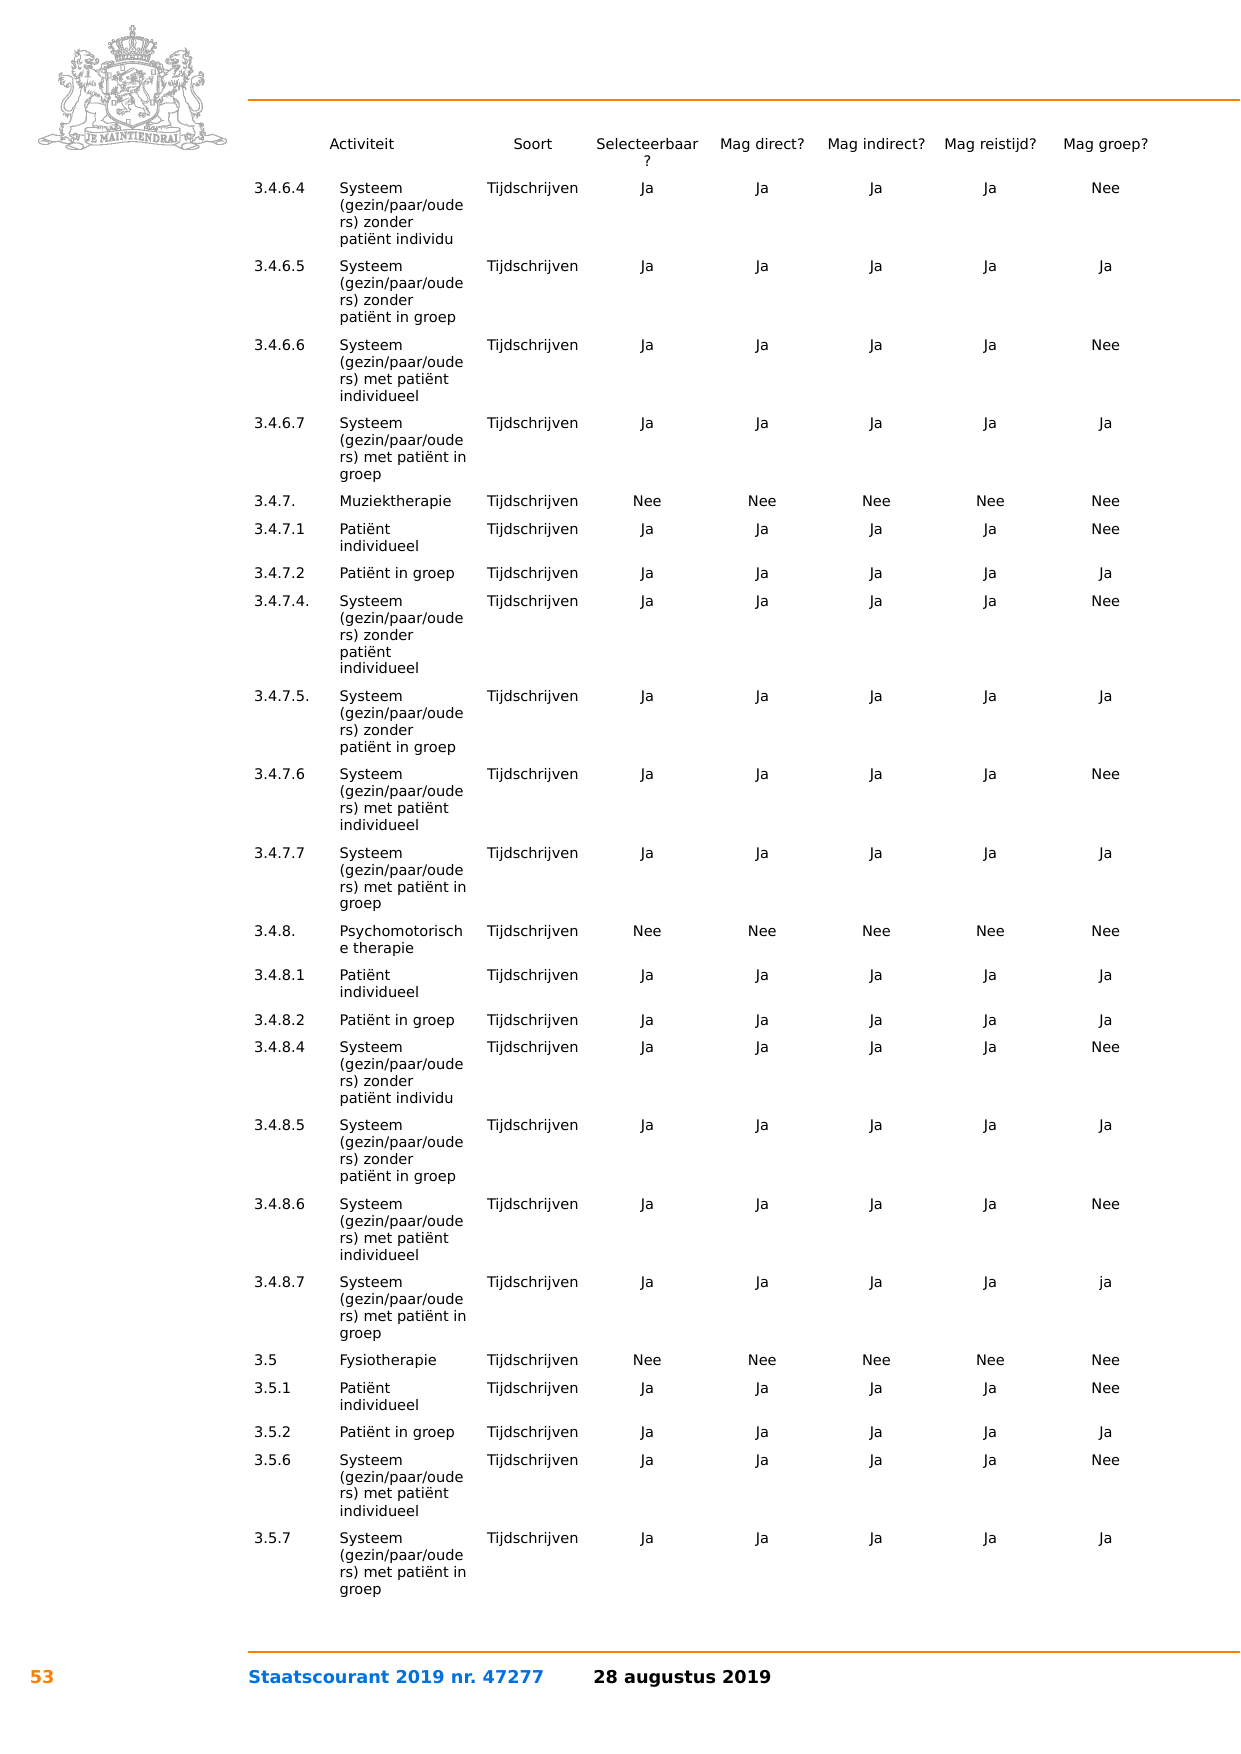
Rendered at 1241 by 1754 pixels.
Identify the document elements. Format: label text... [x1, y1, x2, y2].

table_cell Fysiotherapie [334, 1348, 475, 1374]
table_cell Ja [820, 1269, 932, 1347]
table_cell 3.5 [249, 1348, 333, 1374]
table_cell Patiënt individueel [334, 1375, 475, 1418]
table_cell Tijdschrijven [476, 489, 589, 515]
table_cell 3.4.8.2 [249, 1007, 333, 1033]
table_cell 3.4.7.7 [249, 840, 333, 917]
table_cell Systeem (gezin/paar/ouders) zonder patiënt in groep [334, 1113, 475, 1190]
table_cell Tijdschrijven [476, 410, 589, 488]
table_cell Nee [1048, 1191, 1163, 1268]
table_cell Systeem (gezin/paar/ouders) met patiënt in groep [334, 1269, 475, 1347]
table_cell Systeem (gezin/paar/ouders) met patiënt individueel [334, 761, 475, 839]
table_header Selecteerbaar? [591, 131, 704, 174]
table_cell Systeem (gezin/paar/ouders) met patiënt in groep [334, 410, 475, 488]
table_cell Ja [591, 1447, 704, 1524]
table_cell Ja [591, 1191, 704, 1268]
table_cell Muziektherapie [334, 489, 475, 515]
table_cell Ja [933, 175, 1047, 253]
table_cell Ja [591, 1525, 704, 1602]
table_cell Tijdschrijven [476, 254, 589, 331]
table_cell Ja [705, 410, 819, 488]
table_cell Ja [1048, 1113, 1163, 1190]
table_cell 3.4.8.7 [249, 1269, 333, 1347]
table_header Activiteit [249, 131, 475, 174]
table_cell Tijdschrijven [476, 840, 589, 917]
table_cell 3.4.8. [249, 918, 333, 961]
table_cell Ja [591, 963, 704, 1006]
table_cell Patiënt individueel [334, 516, 475, 559]
table_cell Ja [591, 761, 704, 839]
table_cell Ja [820, 1007, 932, 1033]
table_cell Nee [1048, 1034, 1163, 1112]
table_cell Ja [933, 1007, 1047, 1033]
table_cell Tijdschrijven [476, 1269, 589, 1347]
table_cell Nee [820, 489, 932, 515]
table_cell Ja [705, 1375, 819, 1418]
table_cell Tijdschrijven [476, 175, 589, 253]
table_cell Nee [705, 918, 819, 961]
table_cell Ja [705, 560, 819, 587]
table_cell 3.4.8.6 [249, 1191, 333, 1268]
table_cell Systeem (gezin/paar/ouders) zonder patiënt in groep [334, 254, 475, 331]
table_cell Tijdschrijven [476, 332, 589, 409]
table_cell Ja [705, 1007, 819, 1033]
table_cell Nee [933, 1348, 1047, 1374]
table_cell Ja [705, 175, 819, 253]
table_cell Patiënt individueel [334, 963, 475, 1006]
table_cell Tijdschrijven [476, 761, 589, 839]
table_cell Ja [591, 175, 704, 253]
table_header Mag indirect? [820, 131, 932, 174]
table_cell Patiënt in groep [334, 1007, 475, 1033]
table_cell Ja [591, 1034, 704, 1112]
table_cell Systeem (gezin/paar/ouders) met patiënt individueel [334, 1191, 475, 1268]
table_cell Ja [1048, 683, 1163, 760]
table_cell Ja [591, 254, 704, 331]
table_cell Nee [705, 1348, 819, 1374]
table_cell Nee [820, 918, 932, 961]
table_cell Ja [591, 560, 704, 587]
table_cell Ja [820, 332, 932, 409]
table_cell 3.4.6.7 [249, 410, 333, 488]
table_cell 3.4.6.5 [249, 254, 333, 331]
table_cell Tijdschrijven [476, 1007, 589, 1033]
table_cell Systeem (gezin/paar/ouders) zonder patiënt individu [334, 1034, 475, 1112]
table_cell Ja [705, 332, 819, 409]
table_cell 3.4.7.4. [249, 588, 333, 682]
table_cell Tijdschrijven [476, 1348, 589, 1374]
table_cell Tijdschrijven [476, 1419, 589, 1446]
table_cell Tijdschrijven [476, 588, 589, 682]
table_cell Ja [591, 1375, 704, 1418]
table_header Soort [476, 131, 589, 174]
table_cell Ja [705, 1447, 819, 1524]
table_cell Ja [591, 1113, 704, 1190]
table_cell Systeem (gezin/paar/ouders) met patiënt individueel [334, 1447, 475, 1524]
table_cell Ja [933, 1419, 1047, 1446]
table_cell Tijdschrijven [476, 1375, 589, 1418]
table_cell Ja [591, 588, 704, 682]
table_cell Ja [820, 410, 932, 488]
table_cell Ja [933, 683, 1047, 760]
table_cell Ja [705, 840, 819, 917]
table_cell Ja [820, 1191, 932, 1268]
table_cell Ja [820, 840, 932, 917]
table_cell Ja [820, 1525, 932, 1602]
table_cell Ja [591, 332, 704, 409]
table_cell Ja [591, 1269, 704, 1347]
table_cell 3.4.7.1 [249, 516, 333, 559]
table_cell Systeem (gezin/paar/ouders) zonder patiënt in groep [334, 683, 475, 760]
table_cell Ja [705, 761, 819, 839]
table_cell 3.4.6.4 [249, 175, 333, 253]
table_cell Ja [933, 840, 1047, 917]
table_cell Tijdschrijven [476, 1525, 589, 1602]
table_cell Ja [933, 1113, 1047, 1190]
table_cell Ja [820, 683, 932, 760]
table_cell Nee [1048, 1348, 1163, 1374]
table_cell Tijdschrijven [476, 1191, 589, 1268]
table_cell Ja [591, 840, 704, 917]
table_cell Ja [933, 1034, 1047, 1112]
table_cell Ja [933, 254, 1047, 331]
table_cell Ja [705, 1525, 819, 1602]
table_cell Ja [820, 1419, 932, 1446]
table_cell Tijdschrijven [476, 1113, 589, 1190]
table_cell Ja [705, 1191, 819, 1268]
table_cell Nee [1048, 489, 1163, 515]
table_cell Nee [1048, 1447, 1163, 1524]
table_cell Ja [1048, 1007, 1163, 1033]
table_cell Ja [820, 1034, 932, 1112]
table_cell Nee [591, 489, 704, 515]
table_cell Ja [820, 516, 932, 559]
table_cell Systeem (gezin/paar/ouders) met patiënt individueel [334, 332, 475, 409]
table_cell Ja [591, 683, 704, 760]
table_cell Nee [1048, 175, 1163, 253]
table_cell Nee [1048, 761, 1163, 839]
table_cell Psychomotorische therapie [334, 918, 475, 961]
table_cell Systeem (gezin/paar/ouders) zonder patiënt individueel [334, 588, 475, 682]
table_cell Ja [820, 254, 932, 331]
table_cell Ja [705, 1113, 819, 1190]
table_cell Ja [820, 1375, 932, 1418]
table_cell Ja [705, 254, 819, 331]
table_cell Patiënt in groep [334, 560, 475, 587]
table_cell Systeem (gezin/paar/ouders) met patiënt in groep [334, 1525, 475, 1602]
table_cell Ja [591, 410, 704, 488]
table_cell Ja [1048, 560, 1163, 587]
table_cell Ja [933, 588, 1047, 682]
table_cell 3.4.7. [249, 489, 333, 515]
table_header Mag reistijd? [933, 131, 1047, 174]
table_cell 3.4.8.5 [249, 1113, 333, 1190]
table_cell Ja [1048, 963, 1163, 1006]
table_cell Tijdschrijven [476, 683, 589, 760]
table_cell Ja [820, 560, 932, 587]
table_cell 3.5.2 [249, 1419, 333, 1446]
table_cell Ja [705, 588, 819, 682]
table_cell Nee [1048, 1375, 1163, 1418]
table_cell Ja [933, 516, 1047, 559]
table_header Mag groep? [1048, 131, 1163, 174]
table_cell Nee [820, 1348, 932, 1374]
table_cell Tijdschrijven [476, 560, 589, 587]
table_cell Ja [933, 332, 1047, 409]
table_cell Tijdschrijven [476, 918, 589, 961]
table_cell Ja [933, 410, 1047, 488]
table_cell Ja [705, 683, 819, 760]
table_cell Nee [933, 489, 1047, 515]
table_cell Ja [591, 1419, 704, 1446]
table_cell Ja [1048, 254, 1163, 331]
table_cell Ja [591, 516, 704, 559]
table_cell Ja [933, 1447, 1047, 1524]
table_cell 3.5.1 [249, 1375, 333, 1418]
table_cell Nee [591, 918, 704, 961]
table_cell 3.4.8.1 [249, 963, 333, 1006]
table_cell Ja [705, 1419, 819, 1446]
table_cell Systeem (gezin/paar/ouders) zonder patiënt individu [334, 175, 475, 253]
table_cell Tijdschrijven [476, 1447, 589, 1524]
table_cell Ja [820, 963, 932, 1006]
table_cell Nee [591, 1348, 704, 1374]
table_cell 3.5.6 [249, 1447, 333, 1524]
table_cell Systeem (gezin/paar/ouders) met patiënt in groep [334, 840, 475, 917]
table_cell 3.5.7 [249, 1525, 333, 1602]
table_cell Ja [591, 1007, 704, 1033]
table_cell 3.4.7.2 [249, 560, 333, 587]
table_cell 3.4.8.4 [249, 1034, 333, 1112]
table_cell Ja [1048, 1419, 1163, 1446]
table_cell Ja [705, 963, 819, 1006]
table_cell Ja [1048, 410, 1163, 488]
table_cell Tijdschrijven [476, 1034, 589, 1112]
table_cell Ja [705, 1034, 819, 1112]
table_cell Ja [933, 1525, 1047, 1602]
table_cell ja [1048, 1269, 1163, 1347]
table_cell Ja [933, 1375, 1047, 1418]
table_cell Ja [933, 1269, 1047, 1347]
table_cell Tijdschrijven [476, 963, 589, 1006]
table_cell Nee [933, 918, 1047, 961]
table_cell Ja [820, 588, 932, 682]
table_cell Ja [820, 175, 932, 253]
table_cell Ja [1048, 840, 1163, 917]
table_cell Tijdschrijven [476, 516, 589, 559]
table_cell Ja [933, 761, 1047, 839]
table_cell Nee [1048, 516, 1163, 559]
table_cell Ja [933, 1191, 1047, 1268]
table_cell Ja [705, 1269, 819, 1347]
picture [38, 25, 227, 150]
table_cell Nee [1048, 588, 1163, 682]
table_cell Ja [1048, 1525, 1163, 1602]
table_cell Patiënt in groep [334, 1419, 475, 1446]
table_cell 3.4.7.6 [249, 761, 333, 839]
table_cell Ja [820, 1447, 932, 1524]
table_header Mag direct? [705, 131, 819, 174]
table_cell Nee [1048, 918, 1163, 961]
table_cell Nee [1048, 332, 1163, 409]
table_cell Ja [820, 1113, 932, 1190]
table_cell Ja [705, 516, 819, 559]
table_cell Ja [933, 963, 1047, 1006]
table_cell Nee [705, 489, 819, 515]
table_cell 3.4.7.5. [249, 683, 333, 760]
table_cell Ja [820, 761, 932, 839]
table_cell 3.4.6.6 [249, 332, 333, 409]
table_cell Ja [933, 560, 1047, 587]
